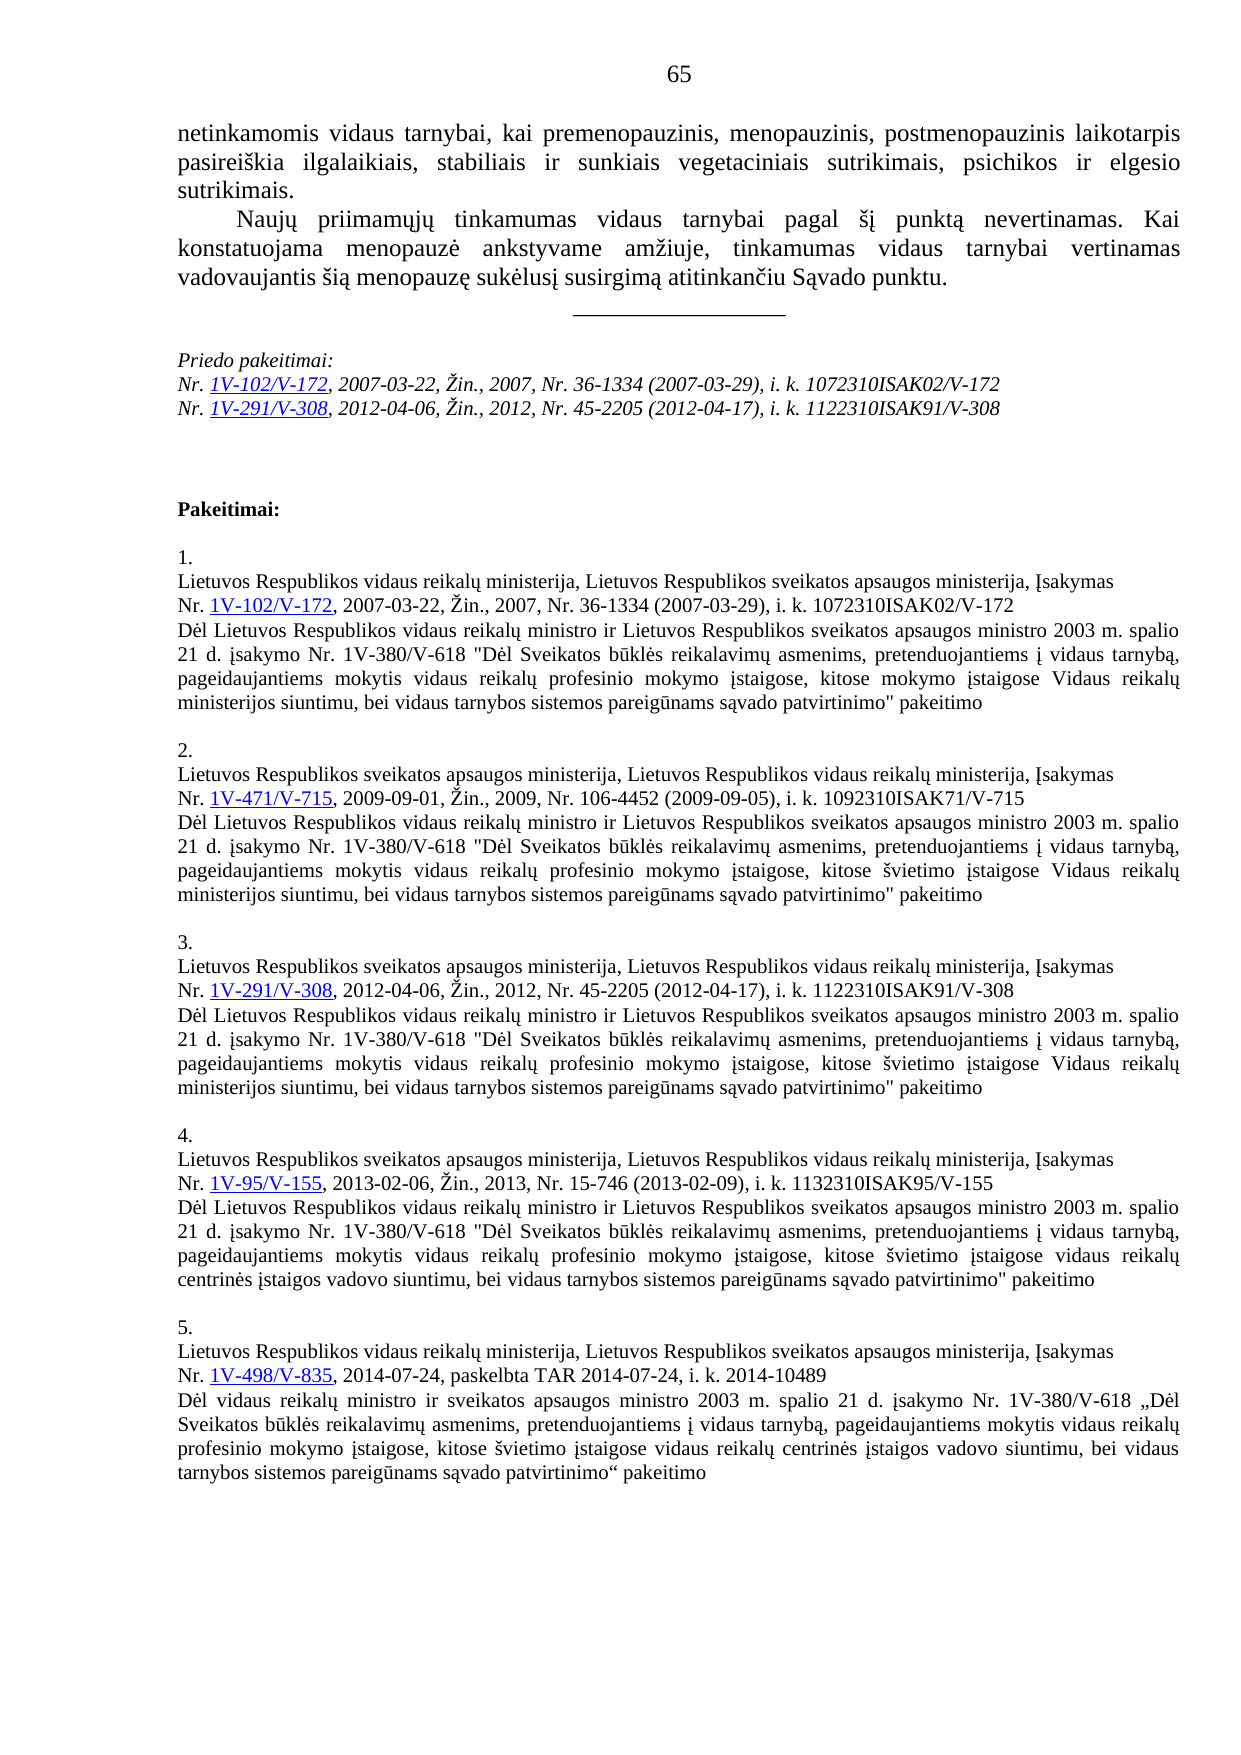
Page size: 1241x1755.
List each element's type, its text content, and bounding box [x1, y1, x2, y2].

text Pakeitimai: [177, 497, 1181, 521]
text Nr. 1V-471/V-715, 2009-09-01, Žin., 2009, Nr. 106-4452 (2009-09-05), i. k. 1092310ISAK71/V-715 [177, 786, 1181, 810]
text 5. [177, 1315, 1181, 1339]
text Nr. 1V-95/V-155, 2013-02-06, Žin., 2013, Nr. 15-746 (2013-02-09), i. k. 1132310ISAK95/V-155 [177, 1171, 1181, 1195]
text Lietuvos Respublikos vidaus reikalų ministerija, Lietuvos Respublikos sveikatos apsaugos ministerija, Įsakymas [177, 1339, 1181, 1363]
text Lietuvos Respublikos sveikatos apsaugos ministerija, Lietuvos Respublikos vidaus reikalų ministerija, Įsakymas [177, 954, 1181, 978]
text Lietuvos Respublikos sveikatos apsaugos ministerija, Lietuvos Respublikos vidaus reikalų ministerija, Įsakymas [177, 762, 1181, 786]
text Nr. 1V-102/V-172, 2007-03-22, Žin., 2007, Nr. 36-1334 (2007-03-29), i. k. 1072310ISAK02/V-172 [177, 593, 1181, 617]
text Nr. 1V-498/V-835, 2014-07-24, paskelbta TAR 2014-07-24, i. k. 2014-10489 [177, 1363, 1181, 1387]
text 2. [177, 738, 1181, 762]
text Dėl Lietuvos Respublikos vidaus reikalų ministro ir Lietuvos Respublikos sveikatos apsaugos ministro 2003 m. spalio 21 d. įsakymo Nr. 1V-380/V-618 "Dėl Sveikatos būklės reikalavimų asmenims, pretenduojantiems į vidaus tarnybą, pageidaujantiems mokytis vidaus reikalų profesinio mokymo įstaigose, kitose švietimo įstaigose vidaus reikalų centrinės įstaigos vadovo siuntimu, bei vidaus tarnybos sistemos pareigūnams sąvado patvirtinimo" pakeitimo [177, 1195, 1181, 1291]
text 3. [177, 930, 1181, 954]
text 1. [177, 545, 1181, 569]
text Nr. 1V-291/V-308, 2012-04-06, Žin., 2012, Nr. 45-2205 (2012-04-17), i. k. 1122310ISAK91/V-308 [177, 978, 1181, 1002]
text Lietuvos Respublikos sveikatos apsaugos ministerija, Lietuvos Respublikos vidaus reikalų ministerija, Įsakymas [177, 1147, 1181, 1171]
text Nr. 1V-102/V-172, 2007-03-22, Žin., 2007, Nr. 36-1334 (2007-03-29), i. k. 1072310ISAK02/V-172 [177, 372, 1181, 396]
text 4. [177, 1123, 1181, 1147]
text Dėl Lietuvos Respublikos vidaus reikalų ministro ir Lietuvos Respublikos sveikatos apsaugos ministro 2003 m. spalio 21 d. įsakymo Nr. 1V-380/V-618 "Dėl Sveikatos būklės reikalavimų asmenims, pretenduojantiems į vidaus tarnybą, pageidaujantiems mokytis vidaus reikalų profesinio mokymo įstaigose, kitose mokymo įstaigose Vidaus reikalų ministerijos siuntimu, bei vidaus tarnybos sistemos pareigūnams sąvado patvirtinimo" pakeitimo [177, 617, 1181, 714]
text Dėl Lietuvos Respublikos vidaus reikalų ministro ir Lietuvos Respublikos sveikatos apsaugos ministro 2003 m. spalio 21 d. įsakymo Nr. 1V-380/V-618 "Dėl Sveikatos būklės reikalavimų asmenims, pretenduojantiems į vidaus tarnybą, pageidaujantiems mokytis vidaus reikalų profesinio mokymo įstaigose, kitose švietimo įstaigose Vidaus reikalų ministerijos siuntimu, bei vidaus tarnybos sistemos pareigūnams sąvado patvirtinimo" pakeitimo [177, 810, 1181, 906]
text Naujų priimamųjų tinkamumas vidaus tarnybai pagal šį punktą nevertinamas. Kai konstatuojama menopauzė ankstyvame amžiuje, tinkamumas vidaus tarnybai vertinamas vadovaujantis šią menopauzę sukėlusį susirgimą atitinkančiu Sąvado punktu. [177, 204, 1181, 291]
text netinkamomis vidaus tarnybai, kai premenopauzinis, menopauzinis, postmenopauzinis laikotarpis pasireiškia ilgalaikiais, stabiliais ir sunkiais vegetaciniais sutrikimais, psichikos ir elgesio sutrikimais. [177, 118, 1181, 204]
text Lietuvos Respublikos vidaus reikalų ministerija, Lietuvos Respublikos sveikatos apsaugos ministerija, Įsakymas [177, 569, 1181, 593]
text Priedo pakeitimai: [177, 348, 1181, 372]
text Dėl Lietuvos Respublikos vidaus reikalų ministro ir Lietuvos Respublikos sveikatos apsaugos ministro 2003 m. spalio 21 d. įsakymo Nr. 1V-380/V-618 "Dėl Sveikatos būklės reikalavimų asmenims, pretenduojantiems į vidaus tarnybą, pageidaujantiems mokytis vidaus reikalų profesinio mokymo įstaigose, kitose švietimo įstaigose Vidaus reikalų ministerijos siuntimu, bei vidaus tarnybos sistemos pareigūnams sąvado patvirtinimo" pakeitimo [177, 1002, 1181, 1099]
text _________________ [177, 291, 1181, 319]
text Nr. 1V-291/V-308, 2012-04-06, Žin., 2012, Nr. 45-2205 (2012-04-17), i. k. 1122310ISAK91/V-308 [177, 396, 1181, 420]
text Dėl vidaus reikalų ministro ir sveikatos apsaugos ministro 2003 m. spalio 21 d. įsakymo Nr. 1V-380/V-618 „Dėl Sveikatos būklės reikalavimų asmenims, pretenduojantiems į vidaus tarnybą, pageidaujantiems mokytis vidaus reikalų profesinio mokymo įstaigose, kitose švietimo įstaigose vidaus reikalų centrinės įstaigos vadovo siuntimu, bei vidaus tarnybos sistemos pareigūnams sąvado patvirtinimo“ pakeitimo [177, 1387, 1181, 1484]
